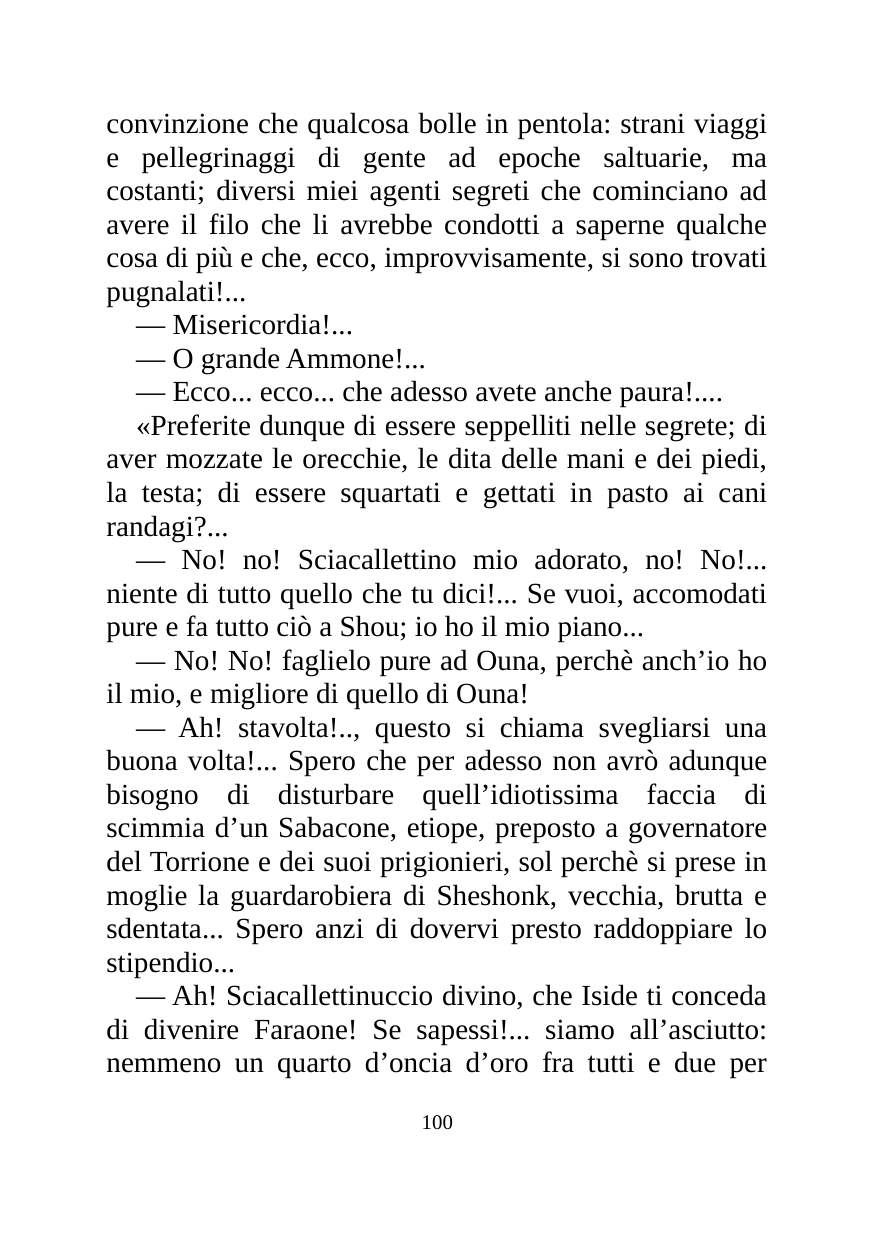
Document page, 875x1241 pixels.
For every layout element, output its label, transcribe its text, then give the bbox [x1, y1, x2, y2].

text — O grande Ammone!... [106, 341, 768, 374]
text — No! no! Sciacallettino mio adorato, no! No!... niente di tutto quello che tu dici!... Se vuoi, accomodati pure e fa tutto ciò a Shou; io ho il mio piano... [106, 542, 768, 643]
text — Ah! stavolta!.., questo si chiama svegliarsi una buona volta!... Spero che per adesso non avrò adunque bisogno di disturbare quell’idiotissima faccia di scimmia d’un Sabacone, etiope, preposto a governatore del Torrione e dei suoi prigionieri, sol perchè si prese in moglie la guardarobiera di Sheshonk, vecchia, brutta e sdentata... Spero anzi di dovervi presto raddoppiare lo stipendio... [106, 710, 768, 978]
text convinzione che qualcosa bolle in pentola: strani viaggi e pellegrinaggi di gente ad epoche saltuarie, ma costanti; diversi miei agenti segreti che cominciano ad avere il filo che li avrebbe condotti a saperne qualche cosa di più e che, ecco, improvvisamente, si sono trovati pugnalati!... [106, 106, 768, 307]
text — Ah! Sciacallettinuccio divino, che Iside ti conceda di divenire Faraone! Se sapessi!... siamo all’asciutto: nemmeno un quarto d’oncia d’oro fra tutti e due per [106, 978, 768, 1079]
text — No! No! faglielo pure ad Ouna, perchè anch’io ho il mio, e migliore di quello di Ouna! [106, 643, 768, 710]
text — Misericordia!... [106, 307, 768, 341]
text «Preferite dunque di essere seppelliti nelle segrete; di aver mozzate le orecchie, le dita delle mani e dei piedi, la testa; di essere squartati e gettati in pasto ai cani randagi?... [106, 408, 768, 542]
text — Ecco... ecco... che adesso avete anche paura!.... [106, 374, 768, 408]
